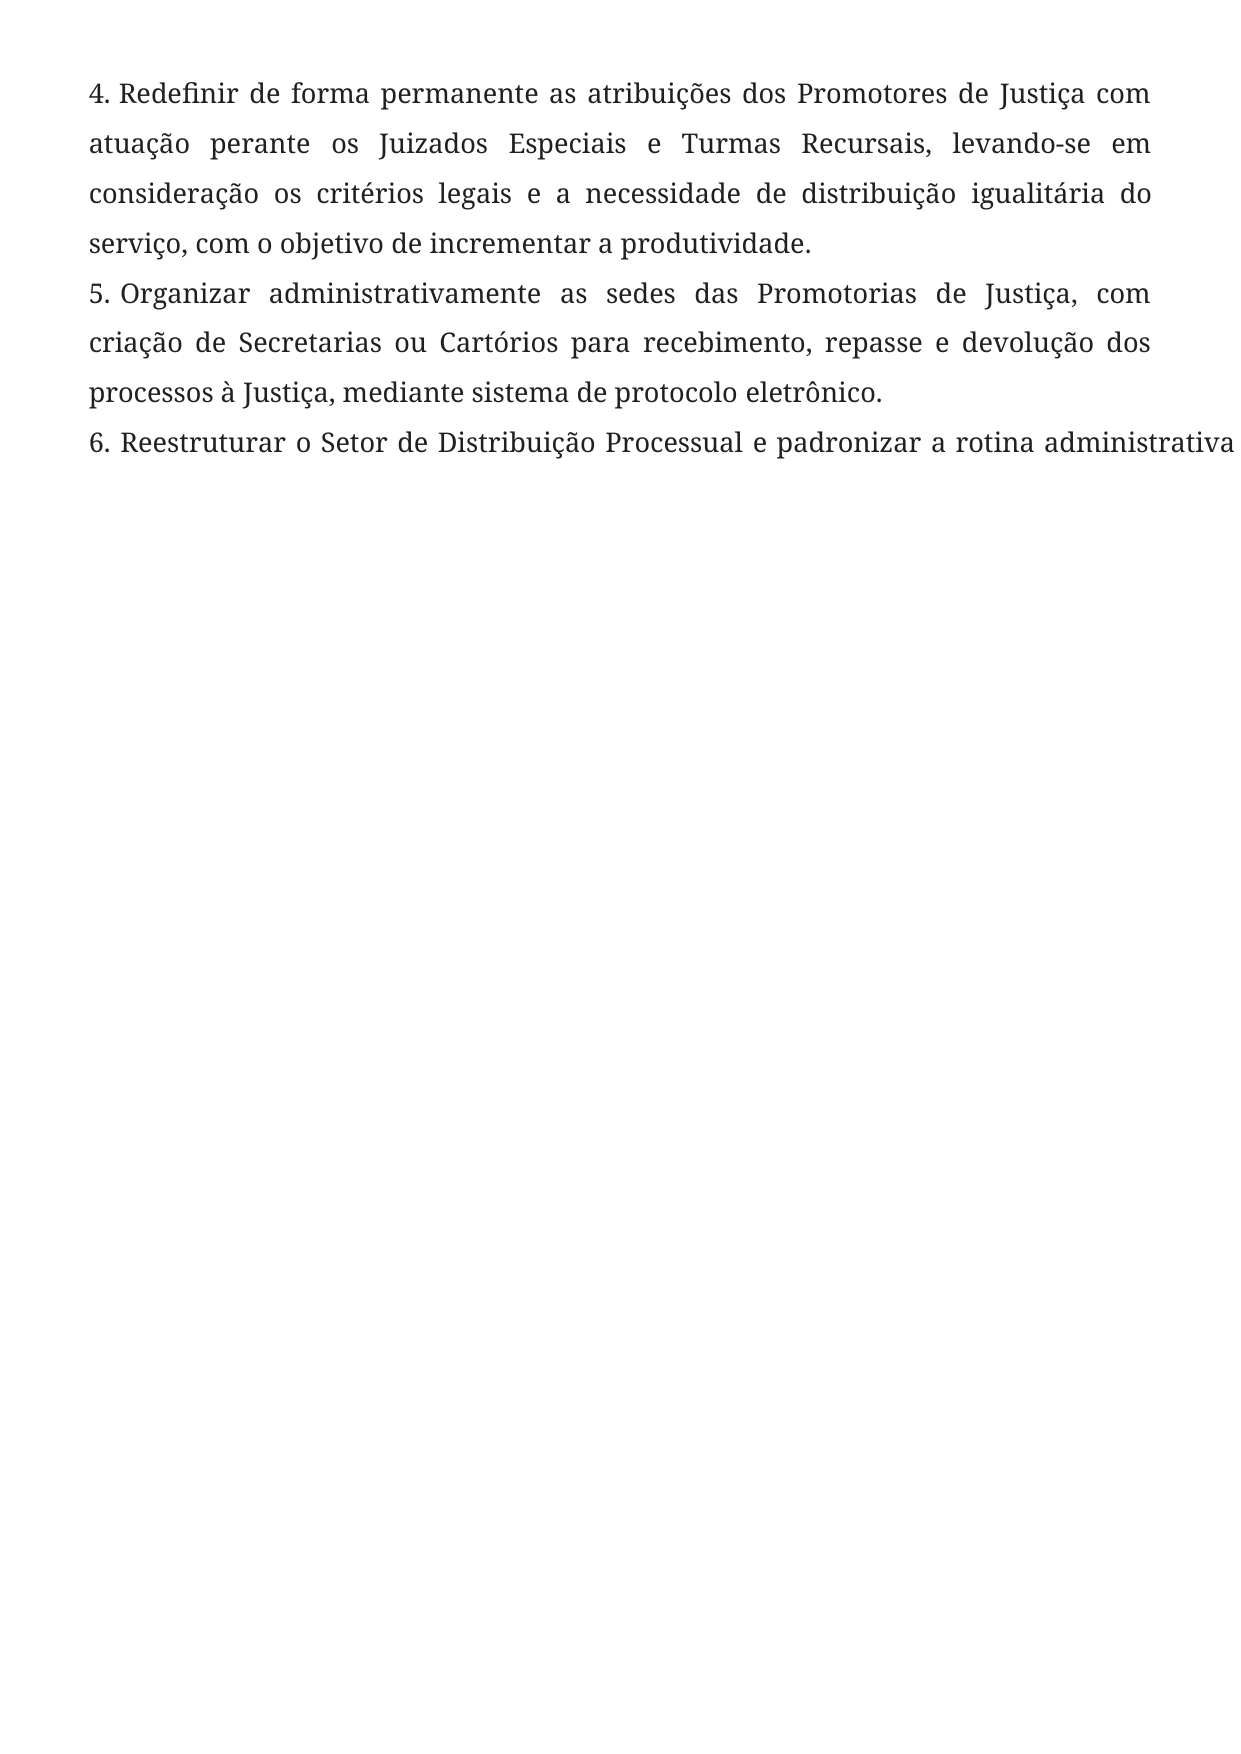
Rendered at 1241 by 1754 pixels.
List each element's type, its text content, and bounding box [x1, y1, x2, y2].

list Redefinir de forma permanente as atribuições dos Promotores de Justiça com atuação perante os Juizados Especiais e Turmas Recursais, levando-se em consideração os critérios legais e a necessidade de distribuição igualitária do serviço, com o objetivo de incrementar a produtividade. [88, 75, 1152, 261]
list Organizar administrativamente as sedes das Promotorias de Justiça, com criação de Secretarias ou Cartórios para recebimento, repasse e devolução dos processos à Justiça, mediante sistema de protocolo eletrônico. [88, 274, 1152, 411]
list Reestruturar o Setor de Distribuição Processual e padronizar a rotina administrativa [88, 424, 1240, 461]
